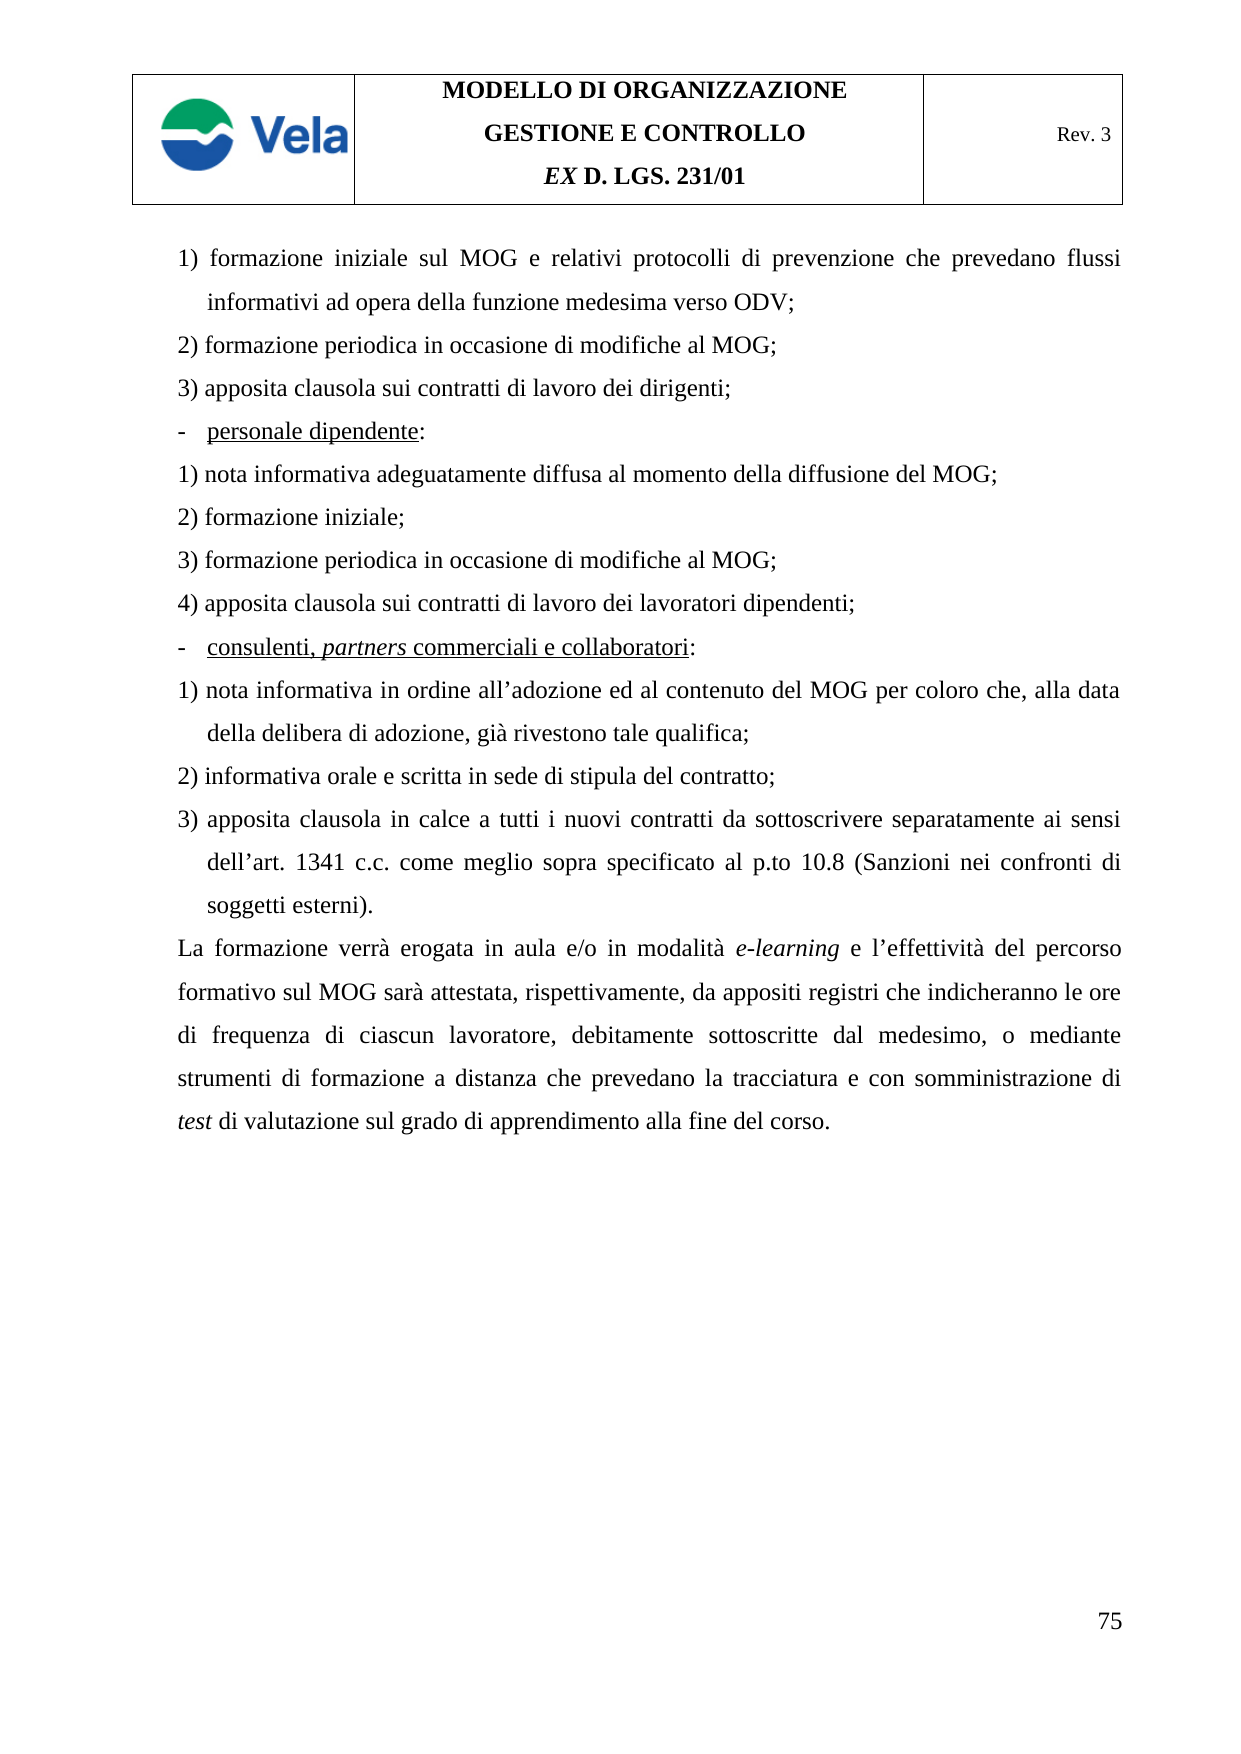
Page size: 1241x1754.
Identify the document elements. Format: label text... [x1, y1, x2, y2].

text 2) formazione periodica in occasione di modifiche al MOG; [177, 330, 1122, 358]
text 3) apposita clausola sui contratti di lavoro dei dirigenti; [177, 373, 1122, 402]
text 1) nota informativa adeguatamente diffusa al momento della diffusione del MOG; [177, 459, 1122, 488]
text 4) apposita clausola sui contratti di lavoro dei lavoratori dipendenti; [177, 588, 1122, 617]
text 3) apposita clausola in calce a tutti i nuovi contratti da sottoscrivere separatamente ai sensi dell’art. 1341 c.c. come meglio sopra specificato al p.to 10.8 (Sanzioni nei confronti di soggetti esterni). [177, 804, 1122, 919]
text - consulenti, partners commerciali e collaboratori: [177, 632, 1122, 660]
text 2) formazione iniziale; [177, 502, 1122, 531]
text La formazione verrà erogata in aula e/o in modalità e-learning e l’effettività del percorso formativo sul MOG sarà attestata, rispettivamente, da appositi registri che indicheranno le ore di frequenza di ciascun lavoratore, debitamente sottoscritte dal medesimo, o mediante strumenti di formazione a distanza che prevedano la tracciatura e con somministrazione di test di valutazione sul grado di apprendimento alla fine del corso. [177, 933, 1122, 1135]
text 3) formazione periodica in occasione di modifiche al MOG; [177, 545, 1122, 574]
text 2) informativa orale e scritta in sede di stipula del contratto; [177, 761, 1122, 790]
text 1) formazione iniziale sul MOG e relativi protocolli di prevenzione che prevedano flussi informativi ad opera della funzione medesima verso ODV; [177, 243, 1122, 315]
text - personale dipendente: [177, 416, 1122, 445]
text 1) nota informativa in ordine all’adozione ed al contenuto del MOG per coloro che, alla data della delibera di adozione, già rivestono tale qualifica; [177, 675, 1122, 747]
